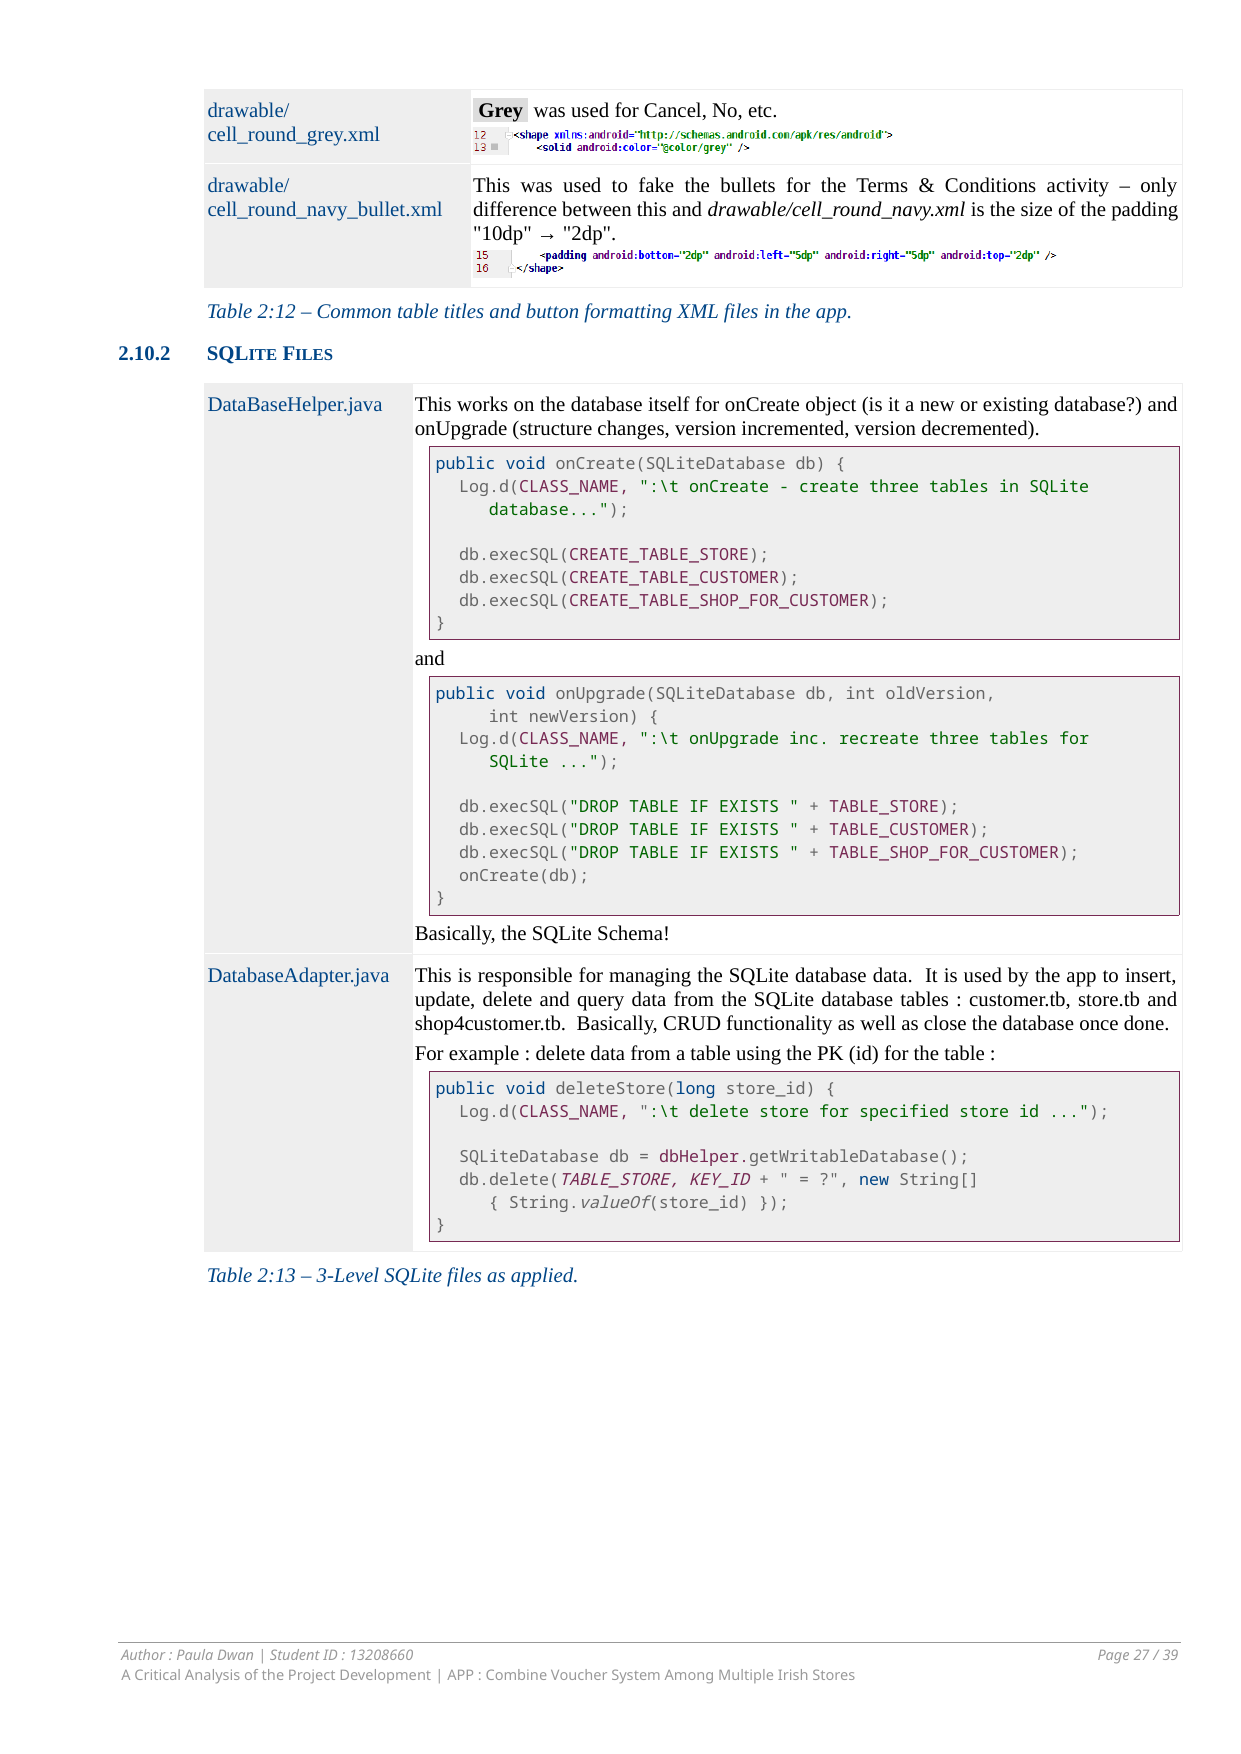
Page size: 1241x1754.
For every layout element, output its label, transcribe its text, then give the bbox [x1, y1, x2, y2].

table_header This works on the database itself for onCreate object (is it a new or existing database?) and onUpgrade (structure changes, version incremented, version decremented). public void onCreate(SQLiteDatabase db) { Log.d(CLASS_NAME, ":\t onCreate - create three tables in SQLite database..."); db.execSQL(CREATE_TABLE_STORE); db.execSQL(CREATE_TABLE_CUSTOMER); db.execSQL(CREATE_TABLE_SHOP_FOR_CUSTOMER); } and public void onUpgrade(SQLiteDatabase db, int oldVersion, int newVersion) { Log.d(CLASS_NAME, ":\t onUpgrade inc. recreate three tables for SQLite ..."); db.execSQL("DROP TABLE IF EXISTS " + TABLE_STORE); db.execSQL("DROP TABLE IF EXISTS " + TABLE_CUSTOMER); db.execSQL("DROP TABLE IF EXISTS " + TABLE_SHOP_FOR_CUSTOMER); onCreate(db); } Basically, the SQLite Schema! [413, 384, 1182, 953]
table_header DataBaseHelper.java [205, 384, 412, 953]
picture [472, 250, 1064, 278]
picture [472, 127, 946, 155]
text Table 2:12 – Common table titles and button formatting XML files in the app. [207, 299, 1181, 323]
table_cell DatabaseAdapter.java [205, 955, 412, 1251]
subtitle SQLite Files [118, 341, 1181, 365]
table_cell Grey was used for Cancel, No, etc. [471, 90, 1182, 163]
table_cell This is responsible for managing the SQLite database data. It is used by the app to insert, update, delete and query data from the SQLite database tables : customer.tb, store.tb and shop4customer.tb. Basically, CRUD functionality as well as close the database once done. For example : delete data from a table using the PK (id) for the table : public void deleteStore(long store_id) { Log.d(CLASS_NAME, ":\t delete store for specified store id ..."); SQLiteDatabase db = dbHelper.getWritableDatabase(); db.delete(TABLE_STORE, KEY_ID + " = ?", new String[] { String.valueOf(store_id) }); } [413, 955, 1182, 1251]
text Table 2:13 – 3-Level SQLite files as applied. [207, 1263, 1181, 1287]
table_cell This was used to fake the bullets for the Terms & Conditions activity – only difference between this and drawable/cell_round_navy.xml is the size of the padding "10dp" → "2dp". [471, 165, 1182, 287]
table_cell drawable/ cell_round_grey.xml [205, 90, 470, 163]
table_cell drawable/ cell_round_navy_bullet.xml [205, 165, 470, 287]
